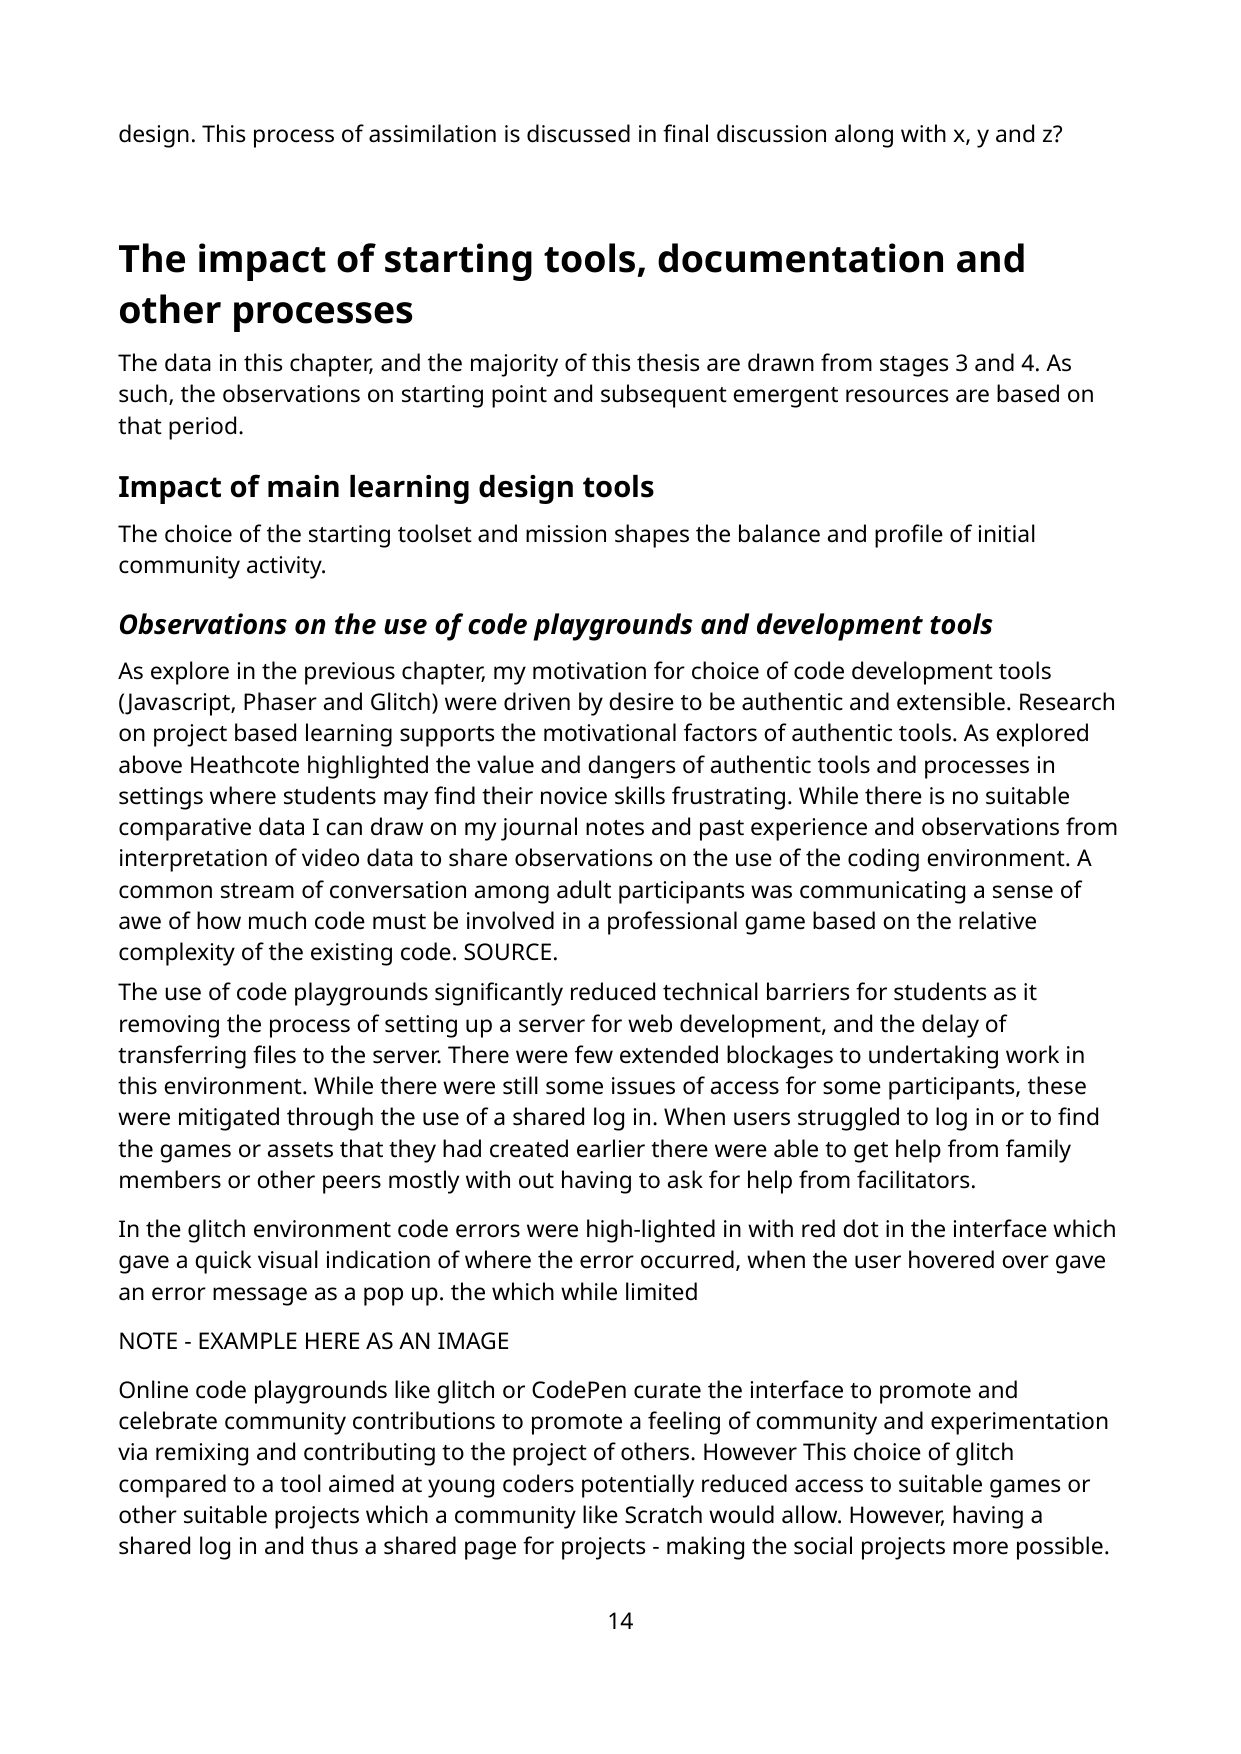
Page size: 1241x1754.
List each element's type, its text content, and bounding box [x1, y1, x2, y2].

text NOTE - EXAMPLE HERE AS AN IMAGE [118, 1325, 1122, 1356]
subtitle Impact of main learning design tools [118, 466, 1122, 506]
text The data in this chapter, and the majority of this thesis are drawn from stages 3 and 4. As such, the observations on starting point and subsequent emergent resources are based on that period. [118, 347, 1122, 441]
text As explore in the previous chapter, my motivation for choice of code development tools (Javascript, Phaser and Glitch) were driven by desire to be authentic and extensible. Research on project based learning supports the motivational factors of authentic tools. As explored above Heathcote highlighted the value and dangers of authentic tools and processes in settings where students may find their novice skills frustrating. While there is no suitable comparative data I can draw on my journal notes and past experience and observations from interpretation of video data to share observations on the use of the coding environment. A common stream of conversation among adult participants was communicating a sense of awe of how much code must be involved in a professional game based on the relative complexity of the existing code. SOURCE. [118, 655, 1122, 967]
text design. This process of assimilation is discussed in final discussion along with x, y and z? [118, 118, 1122, 149]
subtitle The impact of starting tools, documentation and other processes [118, 232, 1122, 334]
text The use of code playgrounds significantly reduced technical barriers for students as it removing the process of setting up a server for web development, and the delay of transferring files to the server. There were few extended blockages to undertaking work in this environment. While there were still some issues of access for some participants, these were mitigated through the use of a shared log in. When users struggled to log in or to find the games or assets that they had created earlier there were able to get help from family members or other peers mostly with out having to ask for help from facilitators. [118, 976, 1122, 1195]
text Online code playgrounds like glitch or CodePen curate the interface to promote and celebrate community contributions to promote a feeling of community and experimentation via remixing and contributing to the project of others. However This choice of glitch compared to a tool aimed at young coders potentially reduced access to suitable games or other suitable projects which a community like Scratch would allow. However, having a shared log in and thus a shared page for projects - making the social projects more possible. [118, 1374, 1122, 1561]
text The choice of the starting toolset and mission shapes the balance and profile of initial community activity. [118, 518, 1122, 581]
subtitle Observations on the use of code playgrounds and development tools [118, 606, 1122, 642]
text In the glitch environment code errors were high-lighted in with red dot in the interface which gave a quick visual indication of where the error occurred, when the user hovered over gave an error message as a pop up. the which while limited [118, 1213, 1122, 1307]
